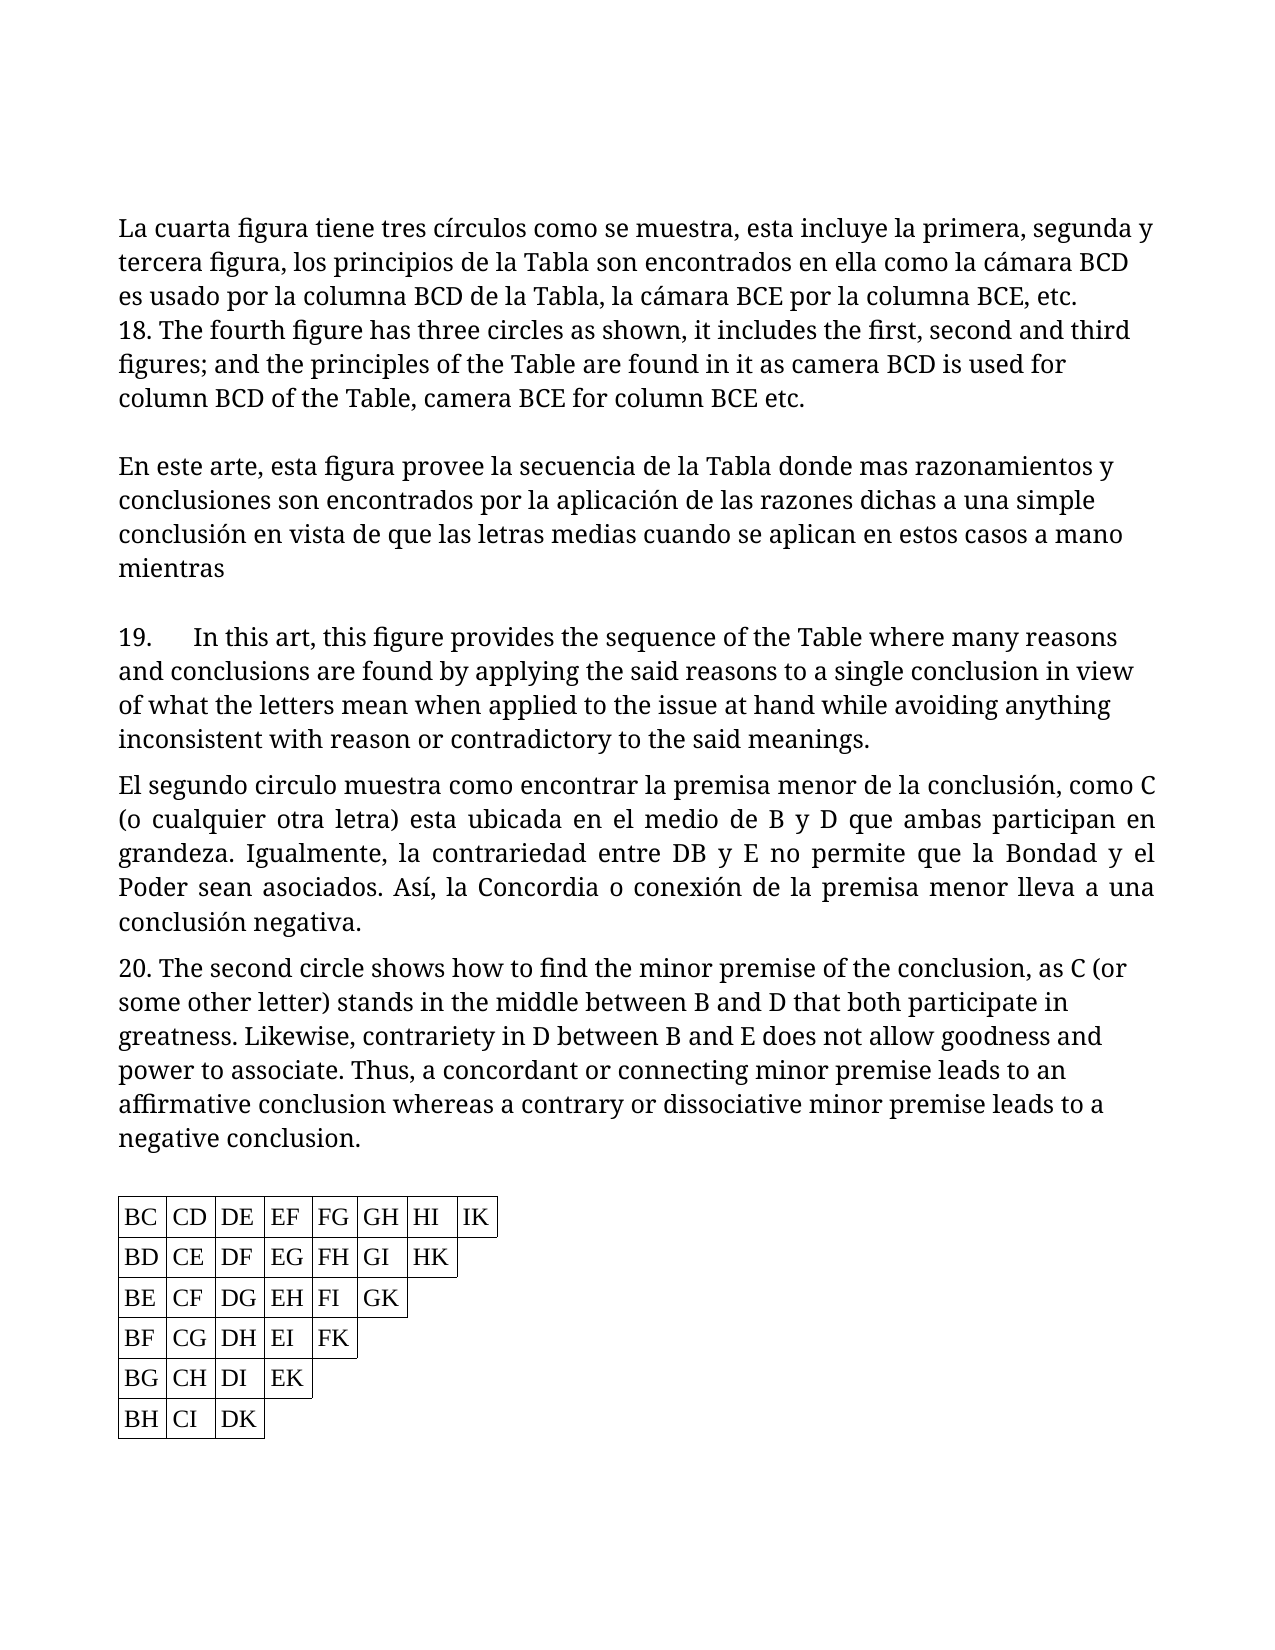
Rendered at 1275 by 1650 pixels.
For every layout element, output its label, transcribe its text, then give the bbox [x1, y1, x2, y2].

table_cell HK [408, 1238, 457, 1277]
table_cell [357, 1358, 407, 1398]
table_cell CF [167, 1278, 215, 1317]
text El segundo circulo muestra como encontrar la premisa menor de la conclusión, como C (o cualquier otra letra) esta ubicada en el medio de B y D que ambas participan en grandeza. Igualmente, la contrariedad entre DB y E no permite que la Bondad y el Poder sean asociados. Así, la Concordia o conexión de la premisa menor lleva a una conclusión negativa. [118, 768, 1157, 938]
table_cell [408, 1278, 457, 1317]
table_cell [313, 1359, 357, 1398]
table_cell [407, 1398, 457, 1438]
table_cell BE [119, 1278, 166, 1317]
table_header DE [216, 1197, 264, 1237]
table_cell DI [216, 1359, 264, 1398]
table_cell EI [265, 1318, 312, 1358]
table_cell CE [167, 1238, 215, 1277]
table_cell FK [313, 1318, 357, 1358]
list In this art, this figure provides the sequence of the Table where many reasons and conclusions are found by applying the said reasons to a single conclusion in view of what the letters mean when applied to the issue at hand while avoiding anything inconsistent with reason or contradictory to the said meanings. [118, 619, 1157, 755]
table_header EF [265, 1197, 312, 1237]
table_cell [407, 1317, 457, 1358]
table_cell DH [216, 1318, 264, 1358]
table_cell BG [119, 1359, 166, 1398]
table_cell [457, 1277, 497, 1317]
text En este arte, esta figura provee la secuencia de la Tabla donde mas razonamientos y conclusiones son encontrados por la aplicación de las razones dichas a una simple conclusión en vista de que las letras medias cuando se aplican en estos casos a mano mientras [118, 449, 1157, 585]
table_cell BF [119, 1318, 166, 1358]
table_cell DF [216, 1238, 264, 1277]
table_cell [458, 1238, 497, 1277]
table_cell FI [313, 1278, 357, 1317]
table_cell BD [119, 1238, 166, 1277]
table_cell [407, 1358, 457, 1398]
table_header BC [119, 1197, 166, 1237]
table_cell CH [167, 1359, 215, 1398]
table_cell BH [119, 1399, 166, 1438]
table_cell DG [216, 1278, 264, 1317]
table_cell [457, 1317, 497, 1358]
table_cell GK [358, 1278, 407, 1317]
table_header FG [313, 1197, 357, 1237]
table_cell [358, 1318, 407, 1358]
table_cell CI [167, 1399, 215, 1438]
text 20. The second circle shows how to find the minor premise of the conclusion, as C (or some other letter) stands in the middle between B and D that both participate in greatness. Likewise, contrariety in D between B and E does not allow goodness and power to associate. Thus, a concordant or connecting minor premise leads to an affirmative conclusion whereas a contrary or dissociative minor premise leads to a negative conclusion. [118, 951, 1157, 1155]
table_cell [312, 1398, 357, 1438]
table_cell [457, 1358, 497, 1398]
table_cell FH [313, 1238, 357, 1277]
table_cell EH [265, 1278, 312, 1317]
table_cell [357, 1398, 407, 1438]
text La cuarta figura tiene tres círculos como se muestra, esta incluye la primera, segunda y tercera figura, los principios de la Tabla son encontrados en ella como la cámara BCD es usado por la columna BCD de la Tabla, la cámara BCE por la columna BCE, etc. [118, 210, 1157, 313]
table_header HI [408, 1197, 457, 1237]
table_cell [265, 1399, 312, 1438]
table_header CD [167, 1197, 215, 1237]
table_cell EG [265, 1238, 312, 1277]
text 18. The fourth figure has three circles as shown, it includes the first, second and third figures; and the principles of the Table are found in it as camera BCD is used for column BCD of the Table, camera BCE for column BCE etc. [118, 313, 1157, 415]
table_header GH [358, 1197, 407, 1237]
table_cell CG [167, 1318, 215, 1358]
table_cell EK [265, 1359, 312, 1398]
table_header IK [458, 1197, 497, 1237]
table_cell [457, 1398, 497, 1438]
table_cell DK [216, 1399, 264, 1438]
table_cell GI [358, 1238, 407, 1277]
